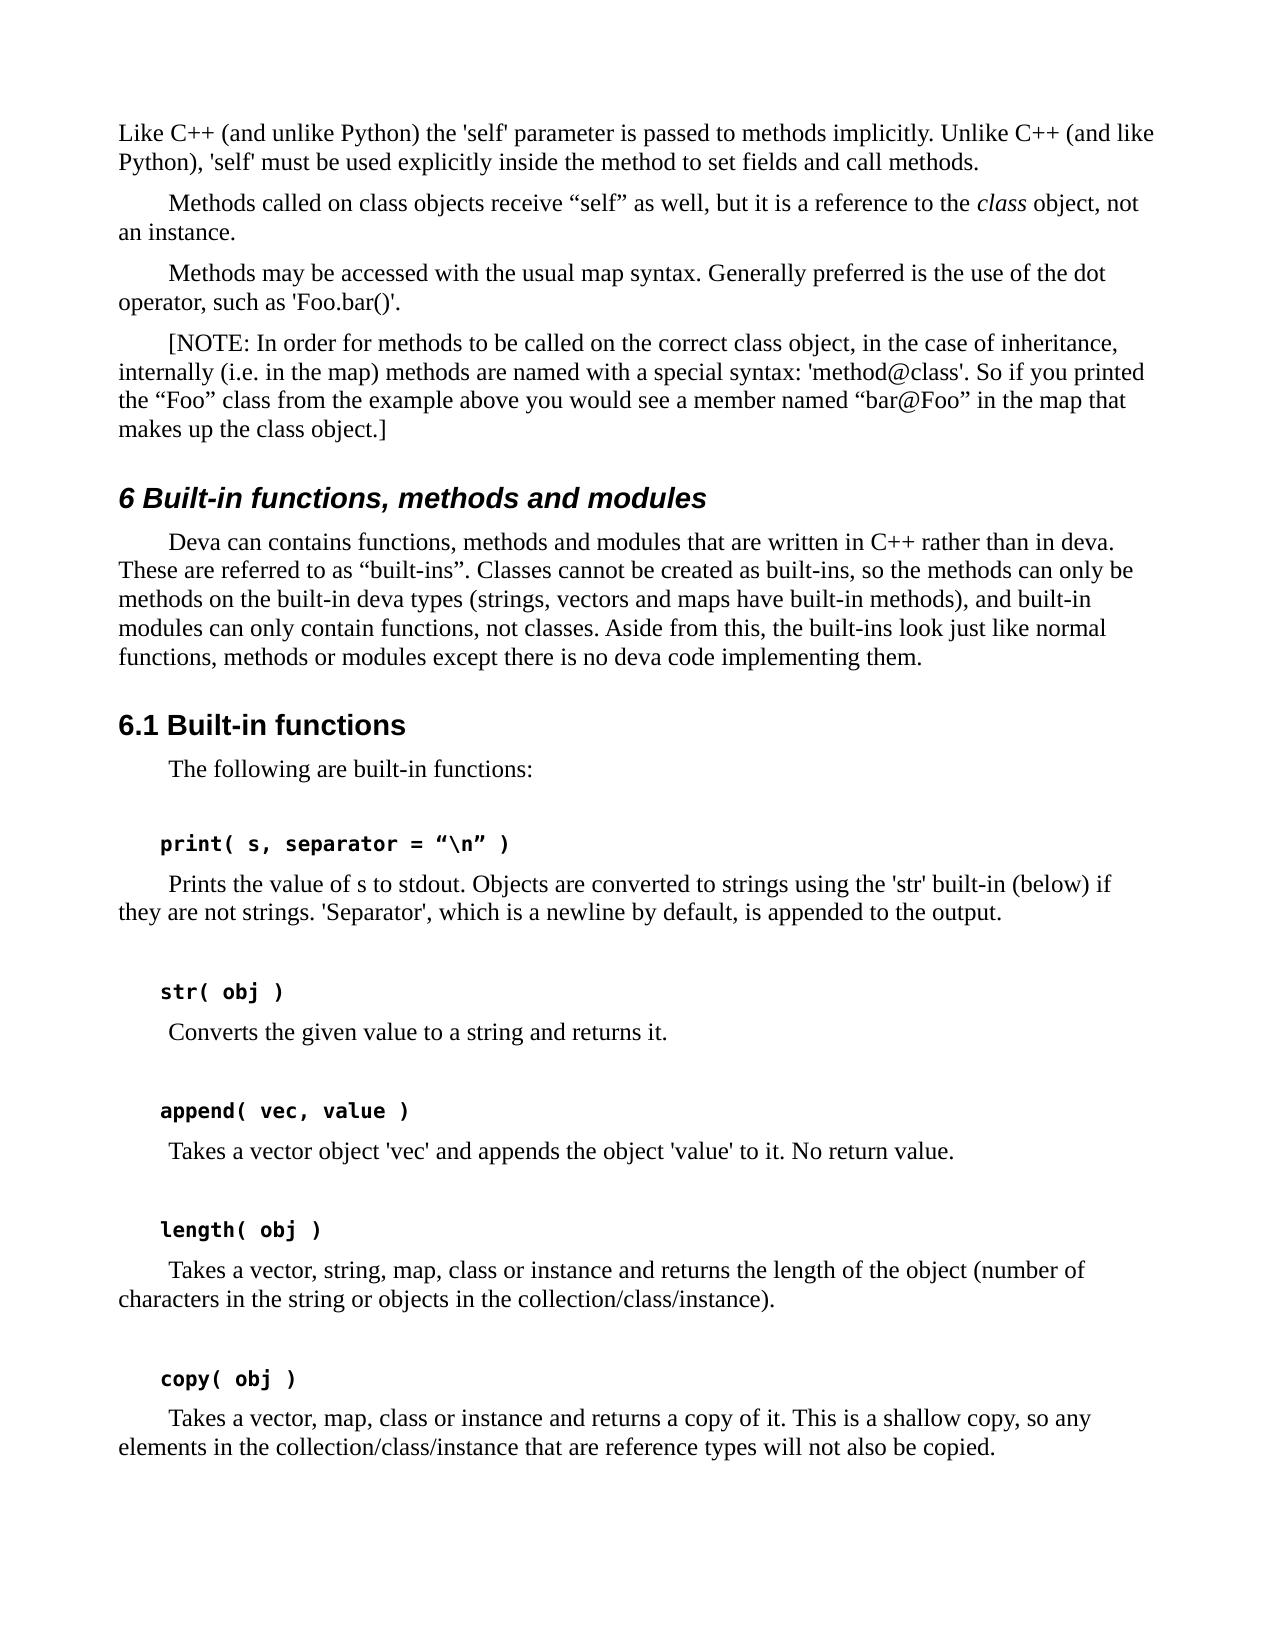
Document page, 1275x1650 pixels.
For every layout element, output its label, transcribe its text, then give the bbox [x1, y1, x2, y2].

text Converts the given value to a string and returns it. [118, 1017, 1157, 1046]
text Like C++ (and unlike Python) the 'self' parameter is passed to methods implicitly. Unlike C++ (and like Python), 'self' must be used explicitly inside the method to set fields and call methods. [118, 118, 1157, 176]
text str( obj ) [118, 980, 1157, 1004]
text Deva can contains functions, methods and modules that are written in C++ rather than in deva. These are referred to as “built-ins”. Classes cannot be created as built-ins, so the methods can only be methods on the built-in deva types (strings, vectors and maps have built-in methods), and built-in modules can only contain functions, not classes. Aside from this, the built-ins look just like normal functions, methods or modules except there is no deva code implementing them. [118, 527, 1157, 670]
text Takes a vector, string, map, class or instance and returns the length of the object (number of characters in the string or objects in the collection/class/instance). [118, 1255, 1157, 1313]
text Takes a vector, map, class or instance and returns a copy of it. This is a shallow copy, so any elements in the collection/class/instance that are reference types will not also be copied. [118, 1403, 1157, 1461]
text [NOTE: In order for methods to be called on the correct class object, in the case of inheritance, internally (i.e. in the map) methods are named with a special syntax: 'method@class'. So if you printed the “Foo” class from the example above you would see a member named “bar@Foo” in the map that makes up the class object.] [118, 328, 1157, 443]
text append( vec, value ) [118, 1099, 1157, 1123]
text Methods may be accessed with the usual map syntax. Generally preferred is the use of the dot operator, such as 'Foo.bar()'. [118, 258, 1157, 316]
text The following are built-in functions: [118, 754, 1157, 783]
text length( obj ) [118, 1218, 1157, 1243]
text Takes a vector object 'vec' and appends the object 'value' to it. No return value. [118, 1136, 1157, 1165]
subtitle 6.1 Built-in functions [118, 708, 1157, 741]
subtitle 6 Built-in functions, methods and modules [118, 481, 1157, 514]
text Methods called on class objects receive “self” as well, but it is a reference to the class object, not an instance. [118, 188, 1157, 246]
text Prints the value of s to stdout. Objects are converted to strings using the 'str' built-in (below) if they are not strings. 'Separator', which is a newline by default, is appended to the output. [118, 869, 1157, 926]
text copy( obj ) [118, 1367, 1157, 1391]
text print( s, separator = “\n” ) [118, 832, 1157, 856]
